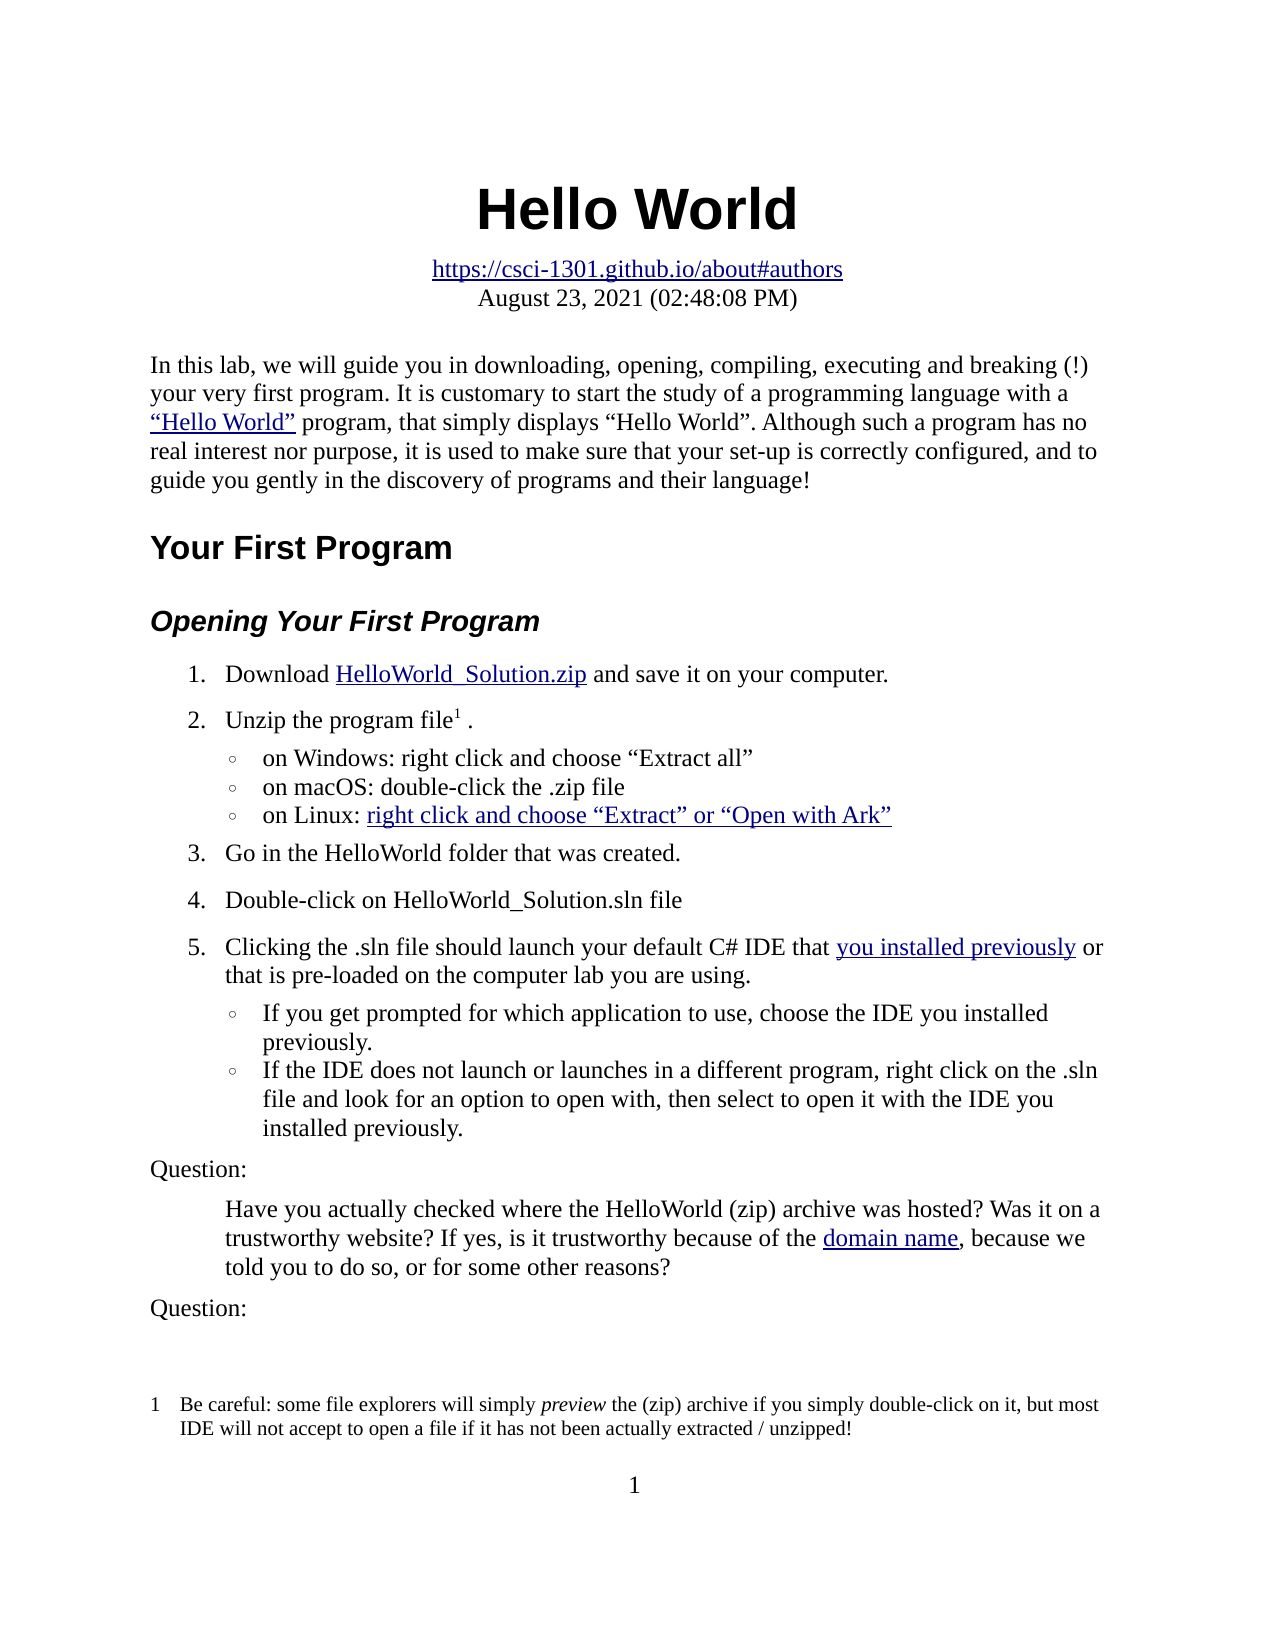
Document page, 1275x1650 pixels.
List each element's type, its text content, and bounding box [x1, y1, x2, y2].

list If you get prompted for which application to use, choose the IDE you installed previously. [225, 998, 1125, 1056]
list Download HelloWorld_Solution.zip and save it on your computer. [187, 659, 1125, 687]
list on Linux: right click and choose “Extract” or “Open with Ark” [225, 801, 1125, 829]
list If the IDE does not launch or launches in a different program, right click on the .sln file and look for an option to open with, then select to open it with the IDE you installed previously. [225, 1056, 1125, 1142]
subtitle Your First Program [150, 527, 1125, 566]
text In this lab, we will guide you in downloading, opening, compiling, executing and breaking (!) your very first program. It is customary to start the study of a programming language with a “Hello World” program, that simply displays “Hello World”. Although such a program has no real interest nor purpose, it is used to make sure that your set-up is correctly configured, and to guide you gently in the discovery of programs and their language! [150, 350, 1125, 493]
text https://csci-1301.github.io/about#authors [150, 254, 1125, 283]
list Unzip the program file . [187, 705, 1125, 734]
list on Windows: right click and choose “Extract all” [225, 743, 1125, 772]
list on macOS: double-click the .zip file [225, 772, 1125, 801]
subtitle Opening Your First Program [150, 604, 1125, 637]
list Double-click on HelloWorld_Solution.sln file [187, 885, 1125, 914]
list Be careful: some file explorers will simply preview the (zip) archive if you simply double-click on it, but most IDE will not accept to open a file if it has not been actually extracted / unzipped! [150, 1392, 1125, 1440]
text Question: [150, 1293, 1125, 1321]
text Question: [150, 1154, 1125, 1182]
text Have you actually checked where the HelloWorld (zip) archive was hosted? Was it on a trustworthy website? If yes, is it trustworthy because of the domain name, because we told you to do so, or for some other reasons? [225, 1194, 1125, 1281]
list Clicking the .sln file should launch your default C# IDE that you installed previously or that is pre-loaded on the computer lab you are using. [187, 932, 1125, 989]
text August 23, 2021 (02:48:08 PM) [150, 283, 1125, 312]
list Go in the HelloWorld folder that was created. [187, 838, 1125, 867]
title Hello World [150, 175, 1125, 242]
